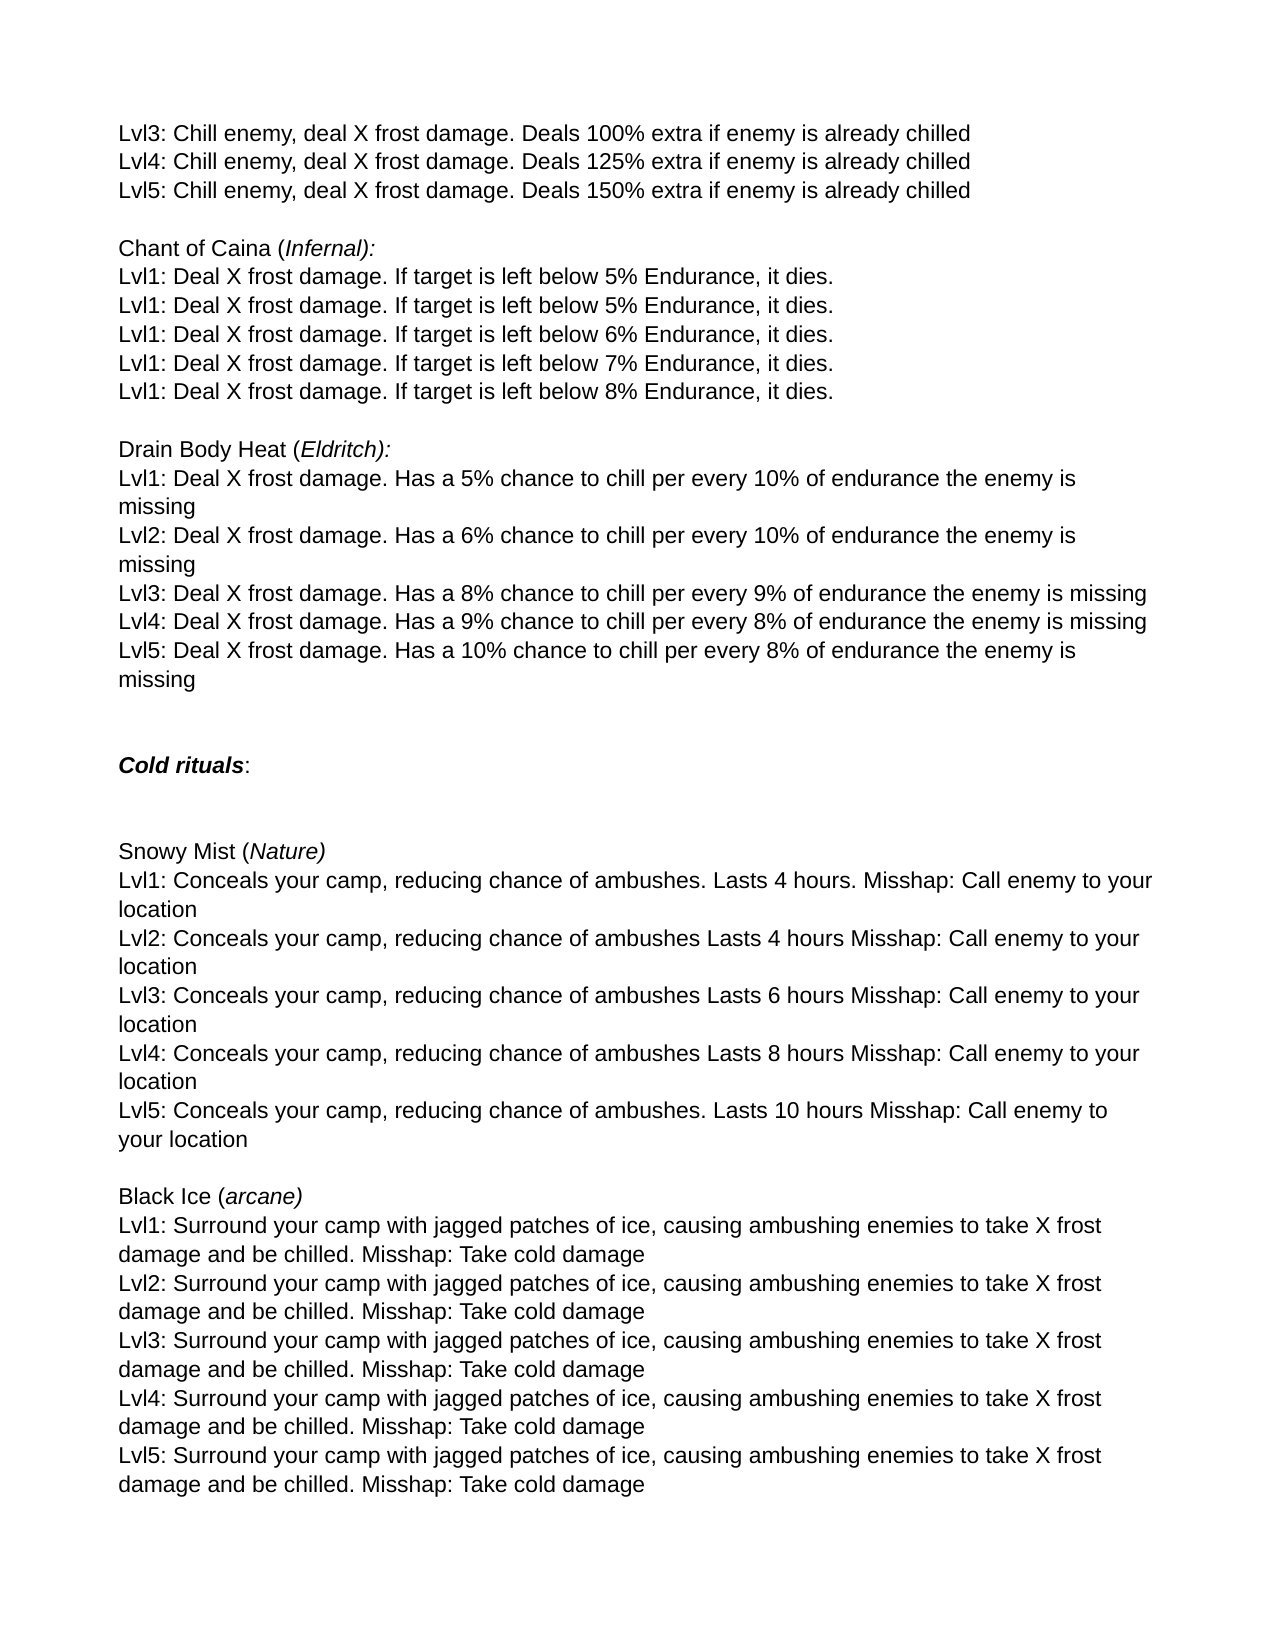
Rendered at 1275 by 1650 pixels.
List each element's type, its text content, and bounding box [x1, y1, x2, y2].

text Lvl1: Conceals your camp, reducing chance of ambushes. Lasts 4 hours. Misshap: Call enemy to your location Lvl2: Conceals your camp, reducing chance of ambushes Lasts 4 hours Misshap: Call enemy to your location Lvl3: Conceals your camp, reducing chance of ambushes Lasts 6 hours Misshap: Call enemy to your location Lvl4: Conceals your camp, reducing chance of ambushes Lasts 8 hours Misshap: Call enemy to your location [118, 866, 1157, 1096]
text Lvl3: Chill enemy, deal X frost damage. Deals 100% extra if enemy is already chilled Lvl4: Chill enemy, deal X frost damage. Deals 125% extra if enemy is already chilled Lvl5: Chill enemy, deal X frost damage. Deals 150% extra if enemy is already chilled [118, 118, 1157, 204]
text Chant of Caina (Infernal): Lvl1: Deal X frost damage. If target is left below 5% Endurance, it dies. Lvl1: Deal X frost damage. If target is left below 5% Endurance, it dies. Lvl1: Deal X frost damage. If target is left below 6% Endurance, it dies. Lvl1: Deal X frost damage. If target is left below 7% Endurance, it dies. Lvl1: Deal X frost damage. If target is left below 8% Endurance, it dies. [118, 233, 1157, 406]
text Lvl5: Conceals your camp, reducing chance of ambushes. Lasts 10 hours Misshap: Call enemy to your location Black Ice (arcane) Lvl1: Surround your camp with jagged patches of ice, causing ambushing enemies to take X frost damage and be chilled. Misshap: Take cold damage Lvl2: Surround your camp with jagged patches of ice, causing ambushing enemies to take X frost damage and be chilled. Misshap: Take cold damage Lvl3: Surround your camp with jagged patches of ice, causing ambushing enemies to take X frost damage and be chilled. Misshap: Take cold damage Lvl4: Surround your camp with jagged patches of ice, causing ambushing enemies to take X frost damage and be chilled. Misshap: Take cold damage Lvl5: Surround your camp with jagged patches of ice, causing ambushing enemies to take X frost damage and be chilled. Misshap: Take cold damage [118, 1096, 1157, 1527]
text Drain Body Heat (Eldritch): Lvl1: Deal X frost damage. Has a 5% chance to chill per every 10% of endurance the enemy is missing Lvl2: Deal X frost damage. Has a 6% chance to chill per every 10% of endurance the enemy is missing Lvl3: Deal X frost damage. Has a 8% chance to chill per every 9% of endurance the enemy is missing Lvl4: Deal X frost damage. Has a 9% chance to chill per every 8% of endurance the enemy is missing Lvl5: Deal X frost damage. Has a 10% chance to chill per every 8% of endurance the enemy is missing [118, 434, 1157, 693]
text Cold rituals: [118, 751, 1157, 779]
text Snowy Mist (Nature) [118, 837, 1157, 866]
